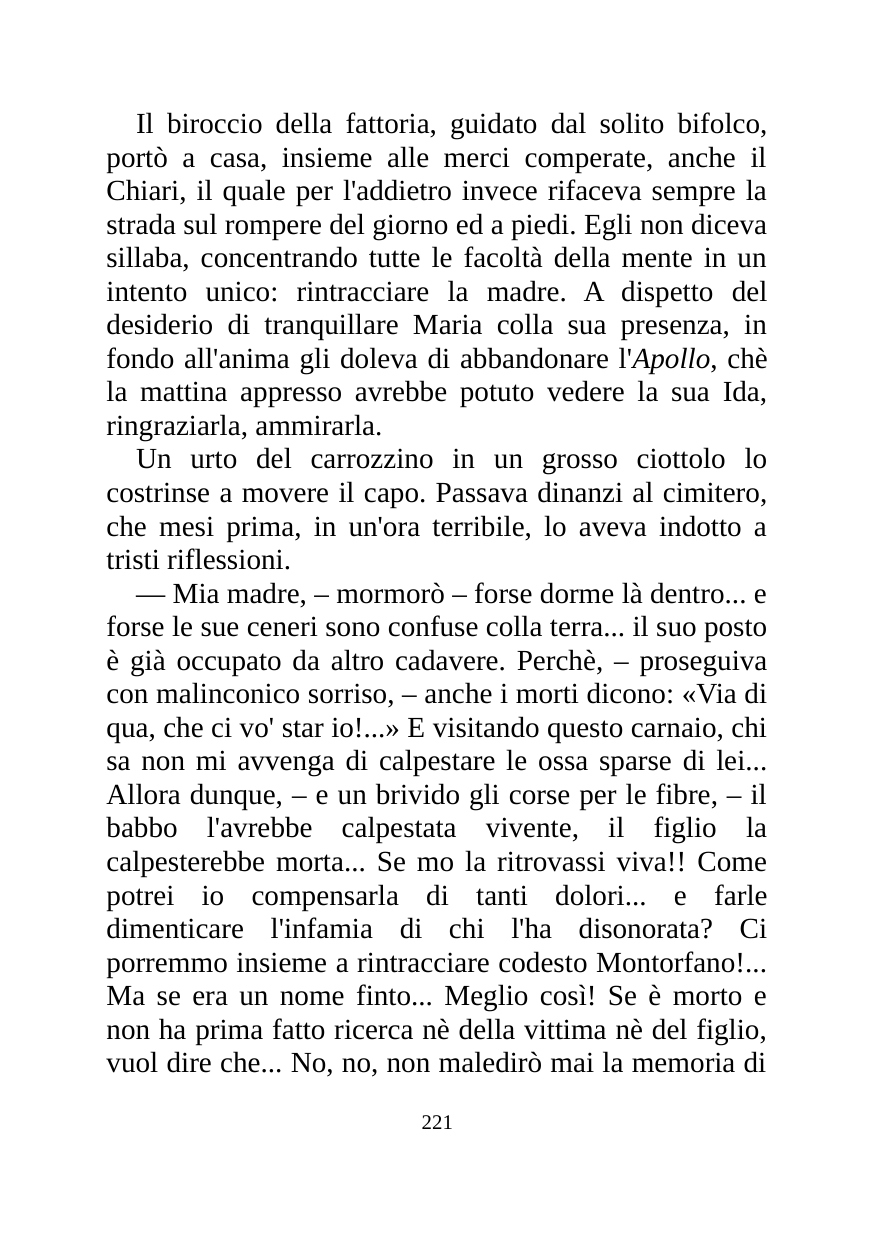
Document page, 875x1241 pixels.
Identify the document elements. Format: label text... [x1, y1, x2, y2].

text Il biroccio della fattoria, guidato dal solito bifolco, portò a casa, insieme alle merci comperate, anche il Chiari, il quale per l'addietro invece rifaceva sempre la strada sul rompere del giorno ed a piedi. Egli non diceva sillaba, concentrando tutte le facoltà della mente in un intento unico: rintracciare la madre. A dispetto del desiderio di tranquillare Maria colla sua presenza, in fondo all'anima gli doleva di abbandonare l'Apollo, chè la mattina appresso avrebbe potuto vedere la sua Ida, ringraziarla, ammirarla. [106, 106, 768, 442]
text — Mia madre, – mormorò – forse dorme là dentro... e forse le sue ceneri sono confuse colla terra... il suo posto è già occupato da altro cadavere. Perchè, – proseguiva con malinconico sorriso, – anche i morti dicono: «Via di qua, che ci vo' star io!...» E visitando questo carnaio, chi sa non mi avvenga di calpestare le ossa sparse di lei... Allora dunque, – e un brivido gli corse per le fibre, – il babbo l'avrebbe calpestata vivente, il figlio la calpesterebbe morta... Se mo la ritrovassi viva!! Come potrei io compensarla di tanti dolori... e farle dimenticare l'infamia di chi l'ha disonorata? Ci porremmo insieme a rintracciare codesto Montorfano!... Ma se era un nome finto... Meglio così! Se è morto e non ha prima fatto ricerca nè della vittima nè del figlio, vuol dire che... No, no, non maledirò mai la memoria di [106, 576, 768, 1079]
text Un urto del carrozzino in un grosso ciottolo lo costrinse a movere il capo. Passava dinanzi al cimitero, che mesi prima, in un'ora terribile, lo aveva indotto a tristi riflessioni. [106, 442, 768, 576]
